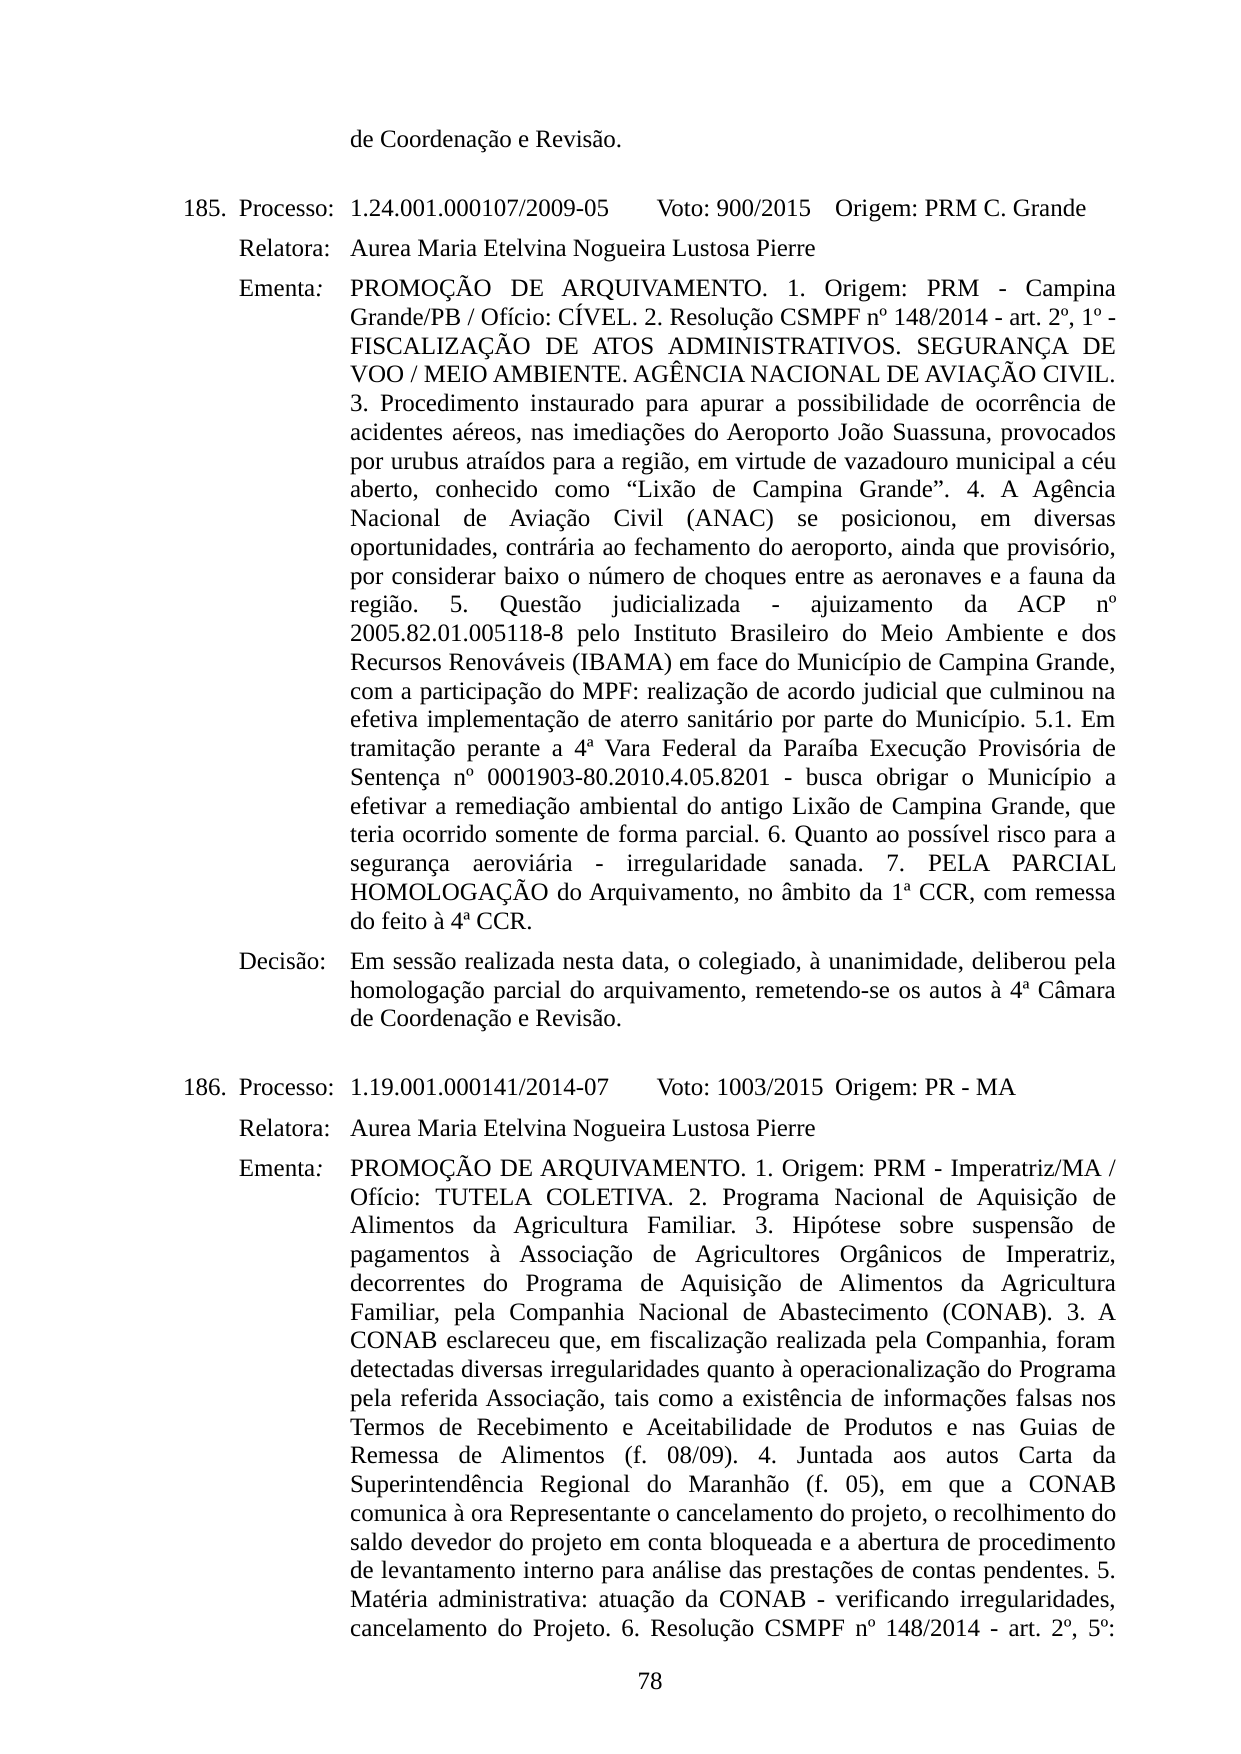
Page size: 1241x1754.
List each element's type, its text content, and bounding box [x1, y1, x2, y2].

table_cell [177, 268, 233, 940]
table_cell Relatora: [233, 1107, 344, 1147]
table_header Origem: PR - MA [829, 1067, 1122, 1107]
table_cell PROMOÇÃO DE ARQUIVAMENTO. 1. Origem: PRM - Campina Grande/PB / Ofício: CÍVEL. 2. Resolução CSMPF nº 148/2014 - art. 2º, 1º - FISCALIZAÇÃO DE ATOS ADMINISTRATIVOS. SEGURANÇA DE VOO / MEIO AMBIENTE. AGÊNCIA NACIONAL DE AVIAÇÃO CIVIL. 3. Procedimento instaurado para apurar a possibilidade de ocorrência de acidentes aéreos, nas imediações do Aeroporto João Suassuna, provocados por urubus atraídos para a região, em virtude de vazadouro municipal a céu aberto, conhecido como “Lixão de Campina Grande”. 4. A Agência Nacional de Aviação Civil (ANAC) se posicionou, em diversas oportunidades, contrária ao fechamento do aeroporto, ainda que provisório, por considerar baixo o número de choques entre as aeronaves e a fauna da região. 5. Questão judicializada - ajuizamento da ACP nº 2005.82.01.005118-8 pelo Instituto Brasileiro do Meio Ambiente e dos Recursos Renováveis (IBAMA) em face do Município de Campina Grande, com a participação do MPF: realização de acordo judicial que culminou na efetiva implementação de aterro sanitário por parte do Município. 5.1. Em tramitação perante a 4ª Vara Federal da Paraíba Execução Provisória de Sentença nº 0001903-80.2010.4.05.8201 - busca obrigar o Município a efetivar a remediação ambiental do antigo Lixão de Campina Grande, que teria ocorrido somente de forma parcial. 6. Quanto ao possível risco para a segurança aeroviária - irregularidade sanada. 7. PELA PARCIAL HOMOLOGAÇÃO do Arquivamento, no âmbito da 1ª CCR, com remessa do feito à 4ª CCR. [344, 268, 1122, 940]
table_header 186. [177, 1067, 233, 1107]
table_cell [233, 118, 344, 158]
table_cell [177, 1147, 233, 1647]
table_header Voto: 900/2015 [651, 187, 829, 227]
table_cell Em sessão realizada nesta data, o colegiado, à unanimidade, deliberou pela homologação parcial do arquivamento, remetendo-se os autos à 4ª Câmara de Coordenação e Revisão. [344, 940, 1122, 1038]
table_cell [177, 227, 233, 267]
table_cell Relatora: [233, 227, 344, 267]
table_cell Ementa: [233, 268, 344, 940]
table_header Voto: 1003/2015 [651, 1067, 829, 1107]
table_cell PROMOÇÃO DE ARQUIVAMENTO. 1. Origem: PRM - Imperatriz/MA / Ofício: TUTELA COLETIVA. 2. Programa Nacional de Aquisição de Alimentos da Agricultura Familiar. 3. Hipótese sobre suspensão de pagamentos à Associação de Agricultores Orgânicos de Imperatriz, decorrentes do Programa de Aquisição de Alimentos da Agricultura Familiar, pela Companhia Nacional de Abastecimento (CONAB). 3. A CONAB esclareceu que, em fiscalização realizada pela Companhia, foram detectadas diversas irregularidades quanto à operacionalização do Programa pela referida Associação, tais como a existência de informações falsas nos Termos de Recebimento e Aceitabilidade de Produtos e nas Guias de Remessa de Alimentos (f. 08/09). 4. Juntada aos autos Carta da Superintendência Regional do Maranhão (f. 05), em que a CONAB comunica à ora Representante o cancelamento do projeto, o recolhimento do saldo devedor do projeto em conta bloqueada e a abertura de procedimento de levantamento interno para análise das prestações de contas pendentes. 5. Matéria administrativa: atuação da CONAB - verificando irregularidades, cancelamento do Projeto. 6. Resolução CSMPF nº 148/2014 - art. 2º, 5º: [344, 1147, 1122, 1647]
table_cell [177, 1107, 233, 1147]
table_header Processo: [233, 187, 344, 227]
table_cell de Coordenação e Revisão. [344, 118, 1122, 158]
table_cell [177, 940, 233, 1038]
table_header Processo: [233, 1067, 344, 1107]
table_cell Aurea Maria Etelvina Nogueira Lustosa Pierre [344, 227, 1122, 267]
table_header 185. [177, 187, 233, 227]
table_header Origem: PRM C. Grande [829, 187, 1122, 227]
table_header 1.24.001.000107/2009-05 [344, 187, 651, 227]
table_header 1.19.001.000141/2014-07 [344, 1067, 651, 1107]
table_cell Aurea Maria Etelvina Nogueira Lustosa Pierre [344, 1107, 1122, 1147]
table_cell [177, 118, 233, 158]
table_cell Ementa: [233, 1147, 344, 1647]
table_cell Decisão: [233, 940, 344, 1038]
